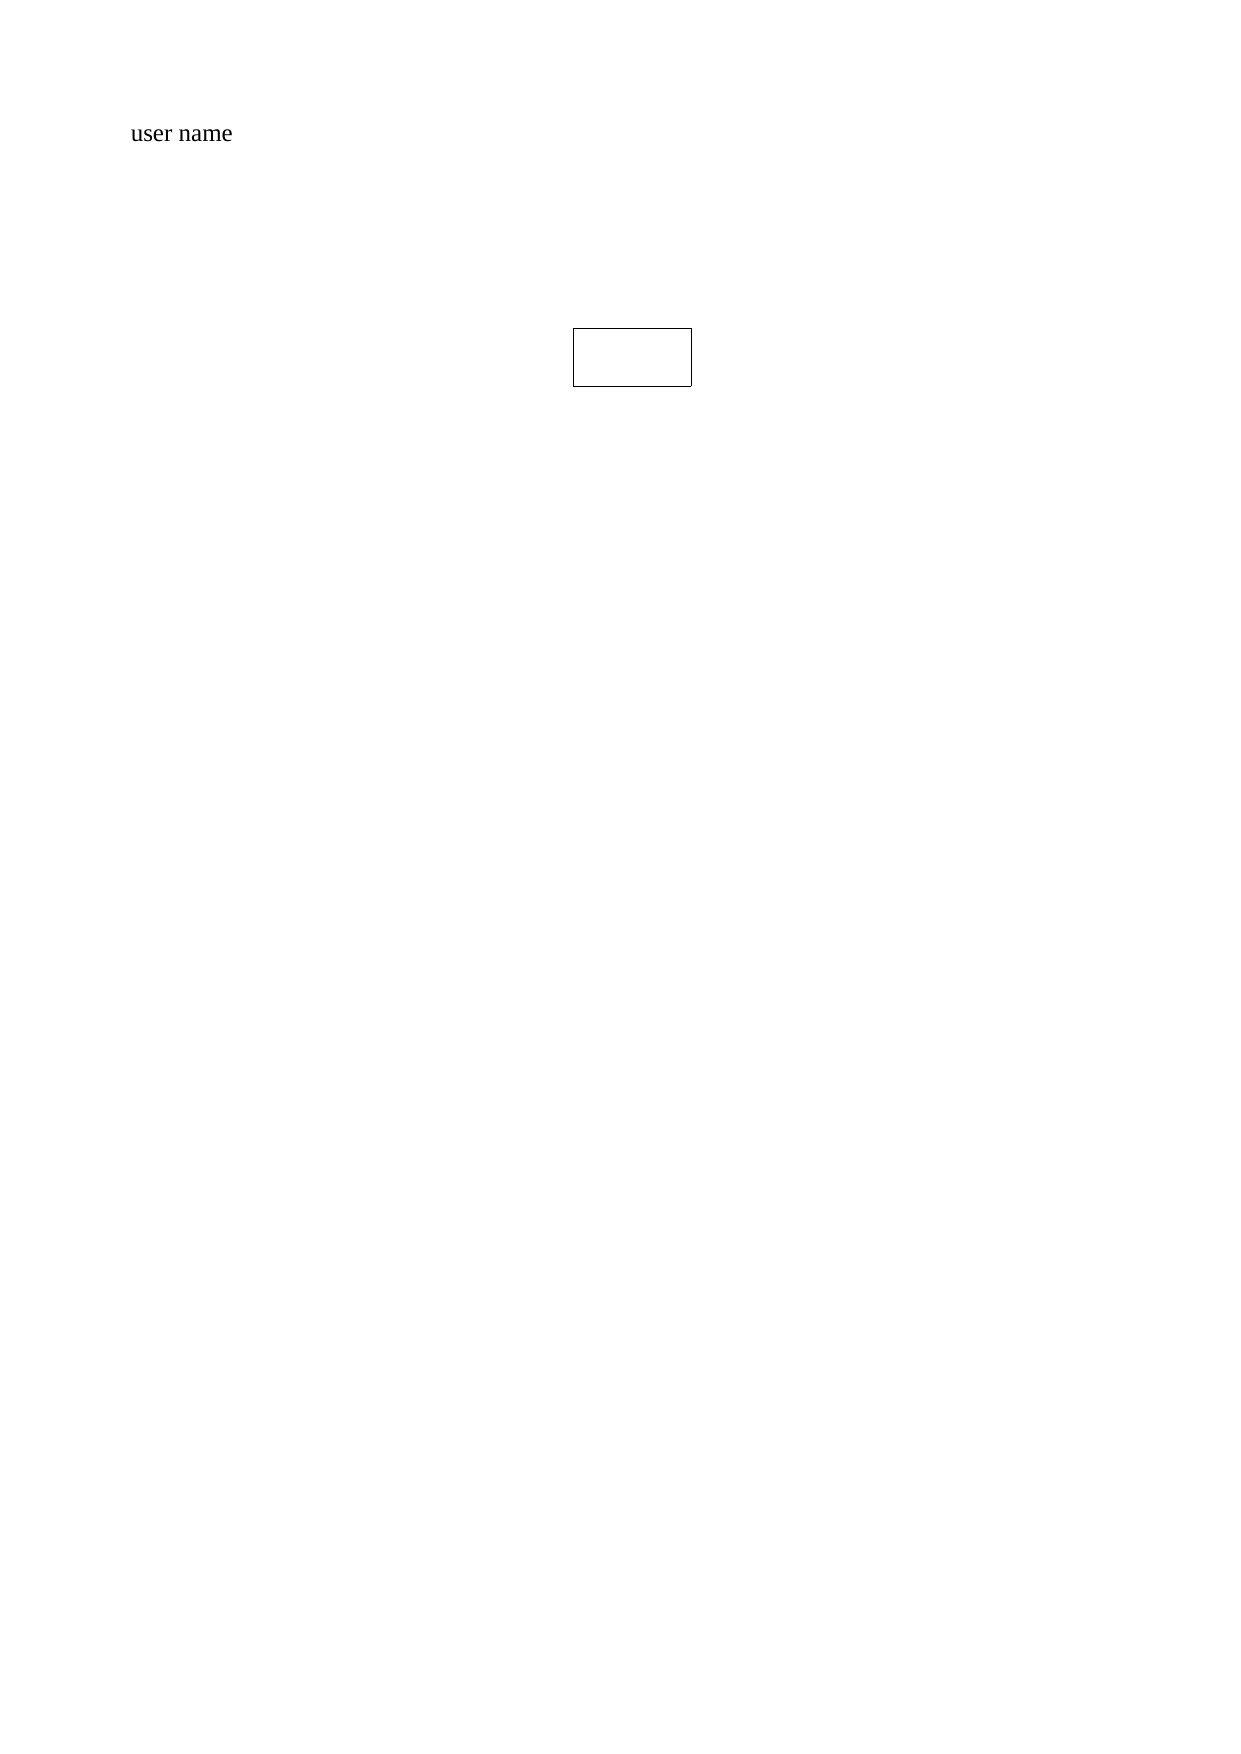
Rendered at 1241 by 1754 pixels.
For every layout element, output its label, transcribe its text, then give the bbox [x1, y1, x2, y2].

text [574, 329, 691, 386]
text user name [118, 118, 1122, 147]
